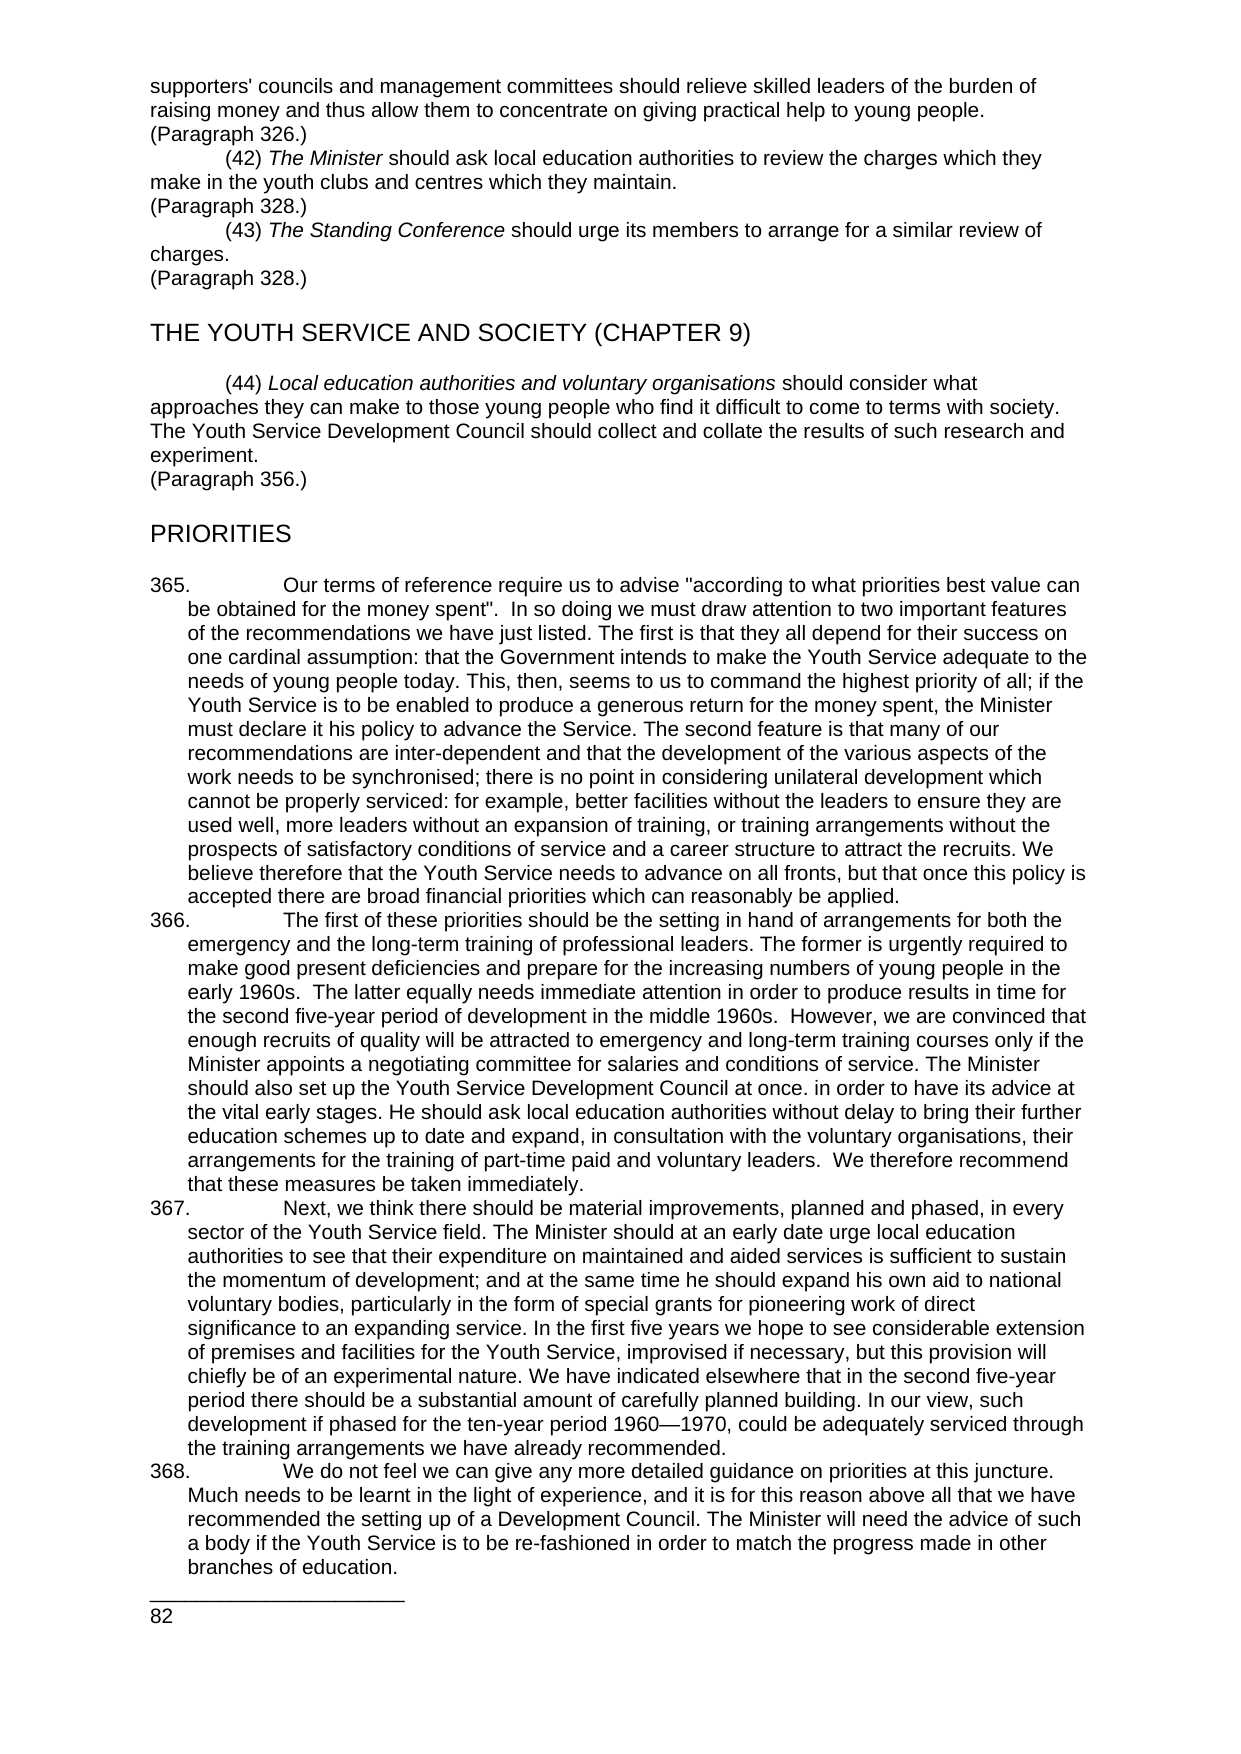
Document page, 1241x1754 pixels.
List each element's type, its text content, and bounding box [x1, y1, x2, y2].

list The first of these priorities should be the setting in hand of arrangements for both the emergency and the long-term training of professional leaders. The former is urgently required to make good present deficiencies and prepare for the increasing numbers of young people in the early 1960s. The latter equally needs immediate attention in order to produce results in time for the second five-year period of development in the middle 1960s. However, we are convinced that enough recruits of quality will be attracted to emergency and long-term training courses only if the Minister appoints a negotiating committee for salaries and conditions of service. The Minister should also set up the Youth Service Development Council at once. in order to have its advice at the vital early stages. He should ask local education authorities without delay to bring their further education schemes up to date and expand, in consultation with the voluntary organisations, their arrangements for the training of part-time paid and voluntary leaders. We therefore recommend that these measures be taken immediately. [150, 908, 1090, 1196]
text ______________________ [150, 1579, 1090, 1603]
text (Paragraph 326.) [150, 122, 1090, 146]
text (Paragraph 328.) [150, 193, 1090, 217]
subtitle PRIORITIES [150, 519, 1090, 548]
subtitle THE YOUTH SERVICE AND SOCIETY (CHAPTER 9) [150, 317, 1090, 346]
text (44) Local education authorities and voluntary organisations should consider what approaches they can make to those young people who find it difficult to come to terms with society. The Youth Service Development Council should collect and collate the results of such research and experiment. [150, 371, 1090, 467]
text (Paragraph 356.) [150, 467, 1090, 515]
text supporters' councils and management committees should relieve skilled leaders of the burden of raising money and thus allow them to concentrate on giving practical help to young people. [150, 74, 1090, 122]
list Our terms of reference require us to advise "according to what priorities best value can be obtained for the money spent". In so doing we must draw attention to two important features of the recommendations we have just listed. The first is that they all depend for their success on one cardinal assumption: that the Government intends to make the Youth Service adequate to the needs of young people today. This, then, seems to us to command the highest priority of all; if the Youth Service is to be enabled to produce a generous return for the money spent, the Minister must declare it his policy to advance the Service. The second feature is that many of our recommendations are inter-dependent and that the development of the various aspects of the work needs to be synchronised; there is no point in considering unilateral development which cannot be properly serviced: for example, better facilities without the leaders to ensure they are used well, more leaders without an expansion of training, or training arrangements without the prospects of satisfactory conditions of service and a career structure to attract the recruits. We believe therefore that the Youth Service needs to advance on all fronts, but that once this policy is accepted there are broad financial priorities which can reasonably be applied. [150, 573, 1090, 908]
list We do not feel we can give any more detailed guidance on priorities at this juncture. Much needs to be learnt in the light of experience, and it is for this reason above all that we have recommended the setting up of a Development Council. The Minister will need the advice of such a body if the Youth Service is to be re-fashioned in order to match the progress made in other branches of education. [150, 1459, 1090, 1579]
text (Paragraph 328.) [150, 265, 1090, 289]
text (43) The Standing Conference should urge its members to arrange for a similar review of charges. [150, 217, 1090, 265]
text (42) The Minister should ask local education authorities to review the charges which they make in the youth clubs and centres which they maintain. [150, 146, 1090, 193]
list Next, we think there should be material improvements, planned and phased, in every sector of the Youth Service field. The Minister should at an early date urge local education authorities to see that their expenditure on maintained and aided services is sufficient to sustain the momentum of development; and at the same time he should expand his own aid to national voluntary bodies, particularly in the form of special grants for pioneering work of direct significance to an expanding service. In the first five years we hope to see considerable extension of premises and facilities for the Youth Service, improvised if necessary, but this provision will chiefly be of an experimental nature. We have indicated elsewhere that in the second five-year period there should be a substantial amount of carefully planned building. In our view, such development if phased for the ten-year period 1960—1970, could be adequately serviced through the training arrangements we have already recommended. [150, 1196, 1090, 1459]
